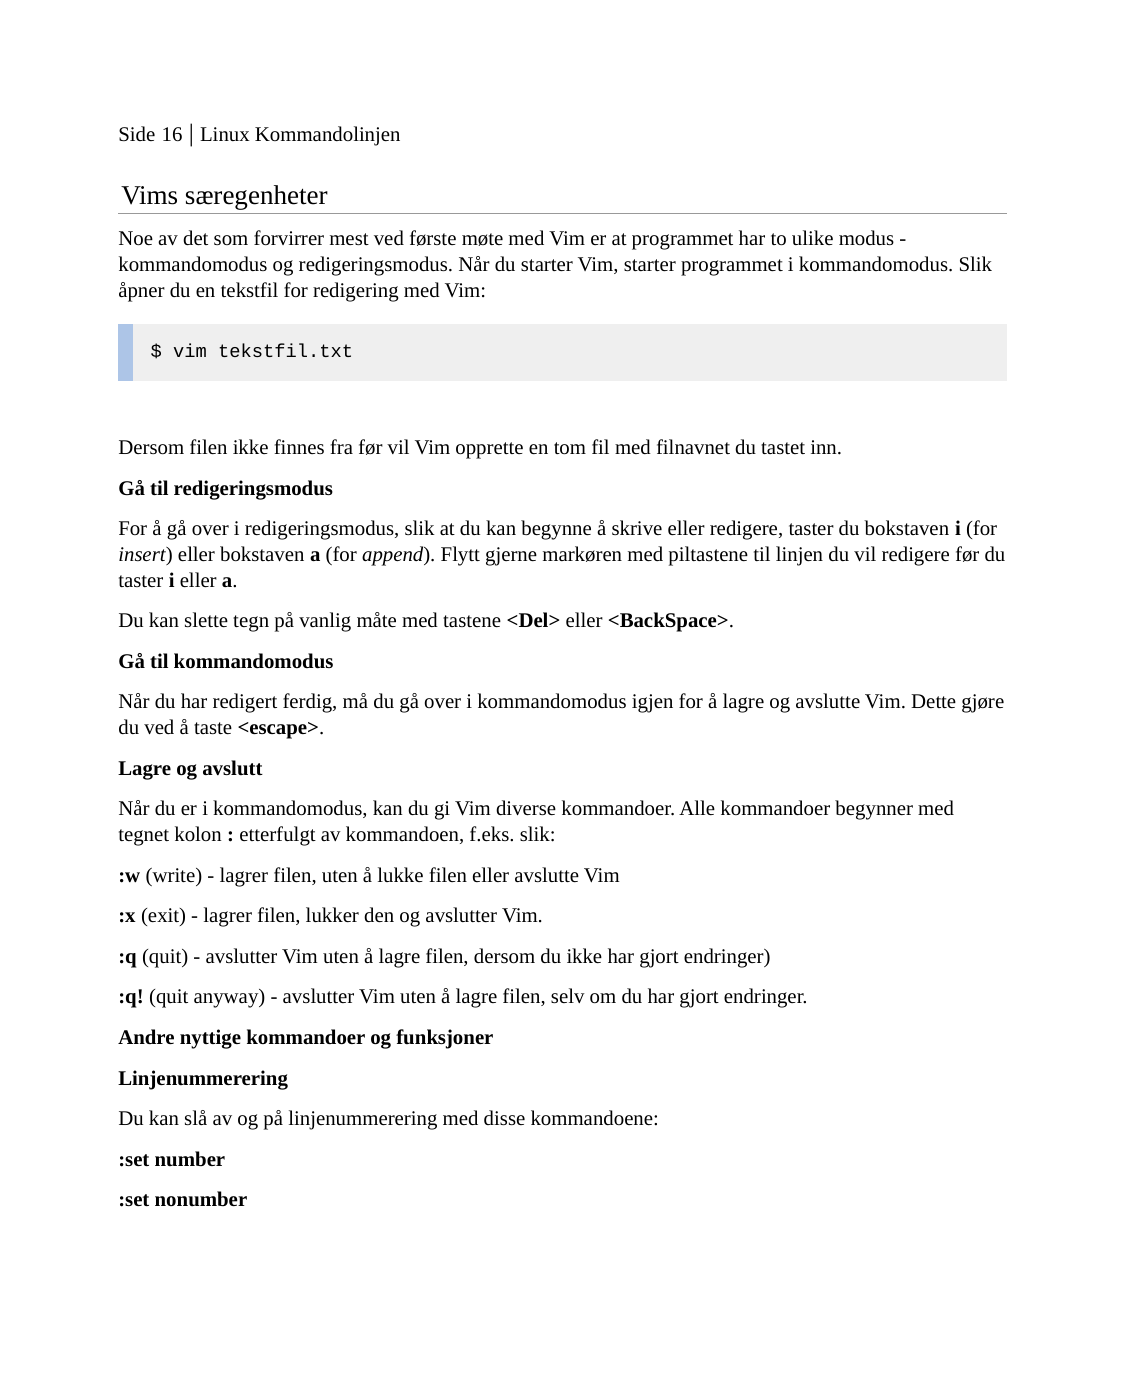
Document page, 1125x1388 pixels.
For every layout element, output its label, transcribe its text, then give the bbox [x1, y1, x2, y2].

text Du kan slette tegn på vanlig måte med tastene <Del> eller <BackSpace>. [118, 608, 1007, 632]
text Gå til kommandomodus [118, 649, 1007, 673]
text Du kan slå av og på linjenummerering med disse kommandoene: [118, 1106, 1007, 1130]
text :q (quit) - avslutter Vim uten å lagre filen, dersom du ikke har gjort endringer) [118, 944, 1007, 968]
text For å gå over i redigeringsmodus, slik at du kan begynne å skrive eller redigere, taster du bokstaven i (for insert) eller bokstaven a (for append). Flytt gjerne markøren med piltastene til linjen du vil redigere før du taster i eller a. [118, 516, 1007, 592]
text Lagre og avslutt [118, 756, 1007, 780]
text Dersom filen ikke finnes fra før vil Vim opprette en tom fil med filnavnet du tastet inn. [118, 435, 1007, 459]
subtitle Vims særegenheter [118, 176, 1007, 213]
text :set number [118, 1146, 1007, 1171]
text Når du har redigert ferdig, må du gå over i kommandomodus igjen for å lagre og avslutte Vim. Dette gjøre du ved å taste <escape>. [118, 689, 1007, 739]
text Linjenummerering [118, 1065, 1007, 1089]
text :x (exit) - lagrer filen, lukker den og avslutter Vim. [118, 903, 1007, 927]
text Andre nyttige kommandoer og funksjoner [118, 1025, 1007, 1049]
text Når du er i kommandomodus, kan du gi Vim diverse kommandoer. Alle kommandoer begynner med tegnet kolon : etterfulgt av kommandoen, f.eks. slik: [118, 796, 1007, 846]
text Gå til redigeringsmodus [118, 475, 1007, 499]
text :q! (quit anyway) - avslutter Vim uten å lagre filen, selv om du har gjort endringer. [118, 984, 1007, 1008]
text $ vim tekstfil.txt [133, 324, 1007, 381]
text :w (write) - lagrer filen, uten å lukke filen eller avslutte Vim [118, 863, 1007, 887]
text Noe av det som forvirrer mest ved første møte med Vim er at programmet har to ulike modus - kommandomodus og redigeringsmodus. Når du starter Vim, starter programmet i kommandomodus. Slik åpner du en tekstfil for redigering med Vim: [118, 226, 1007, 302]
text :set nonumber [118, 1187, 1007, 1211]
